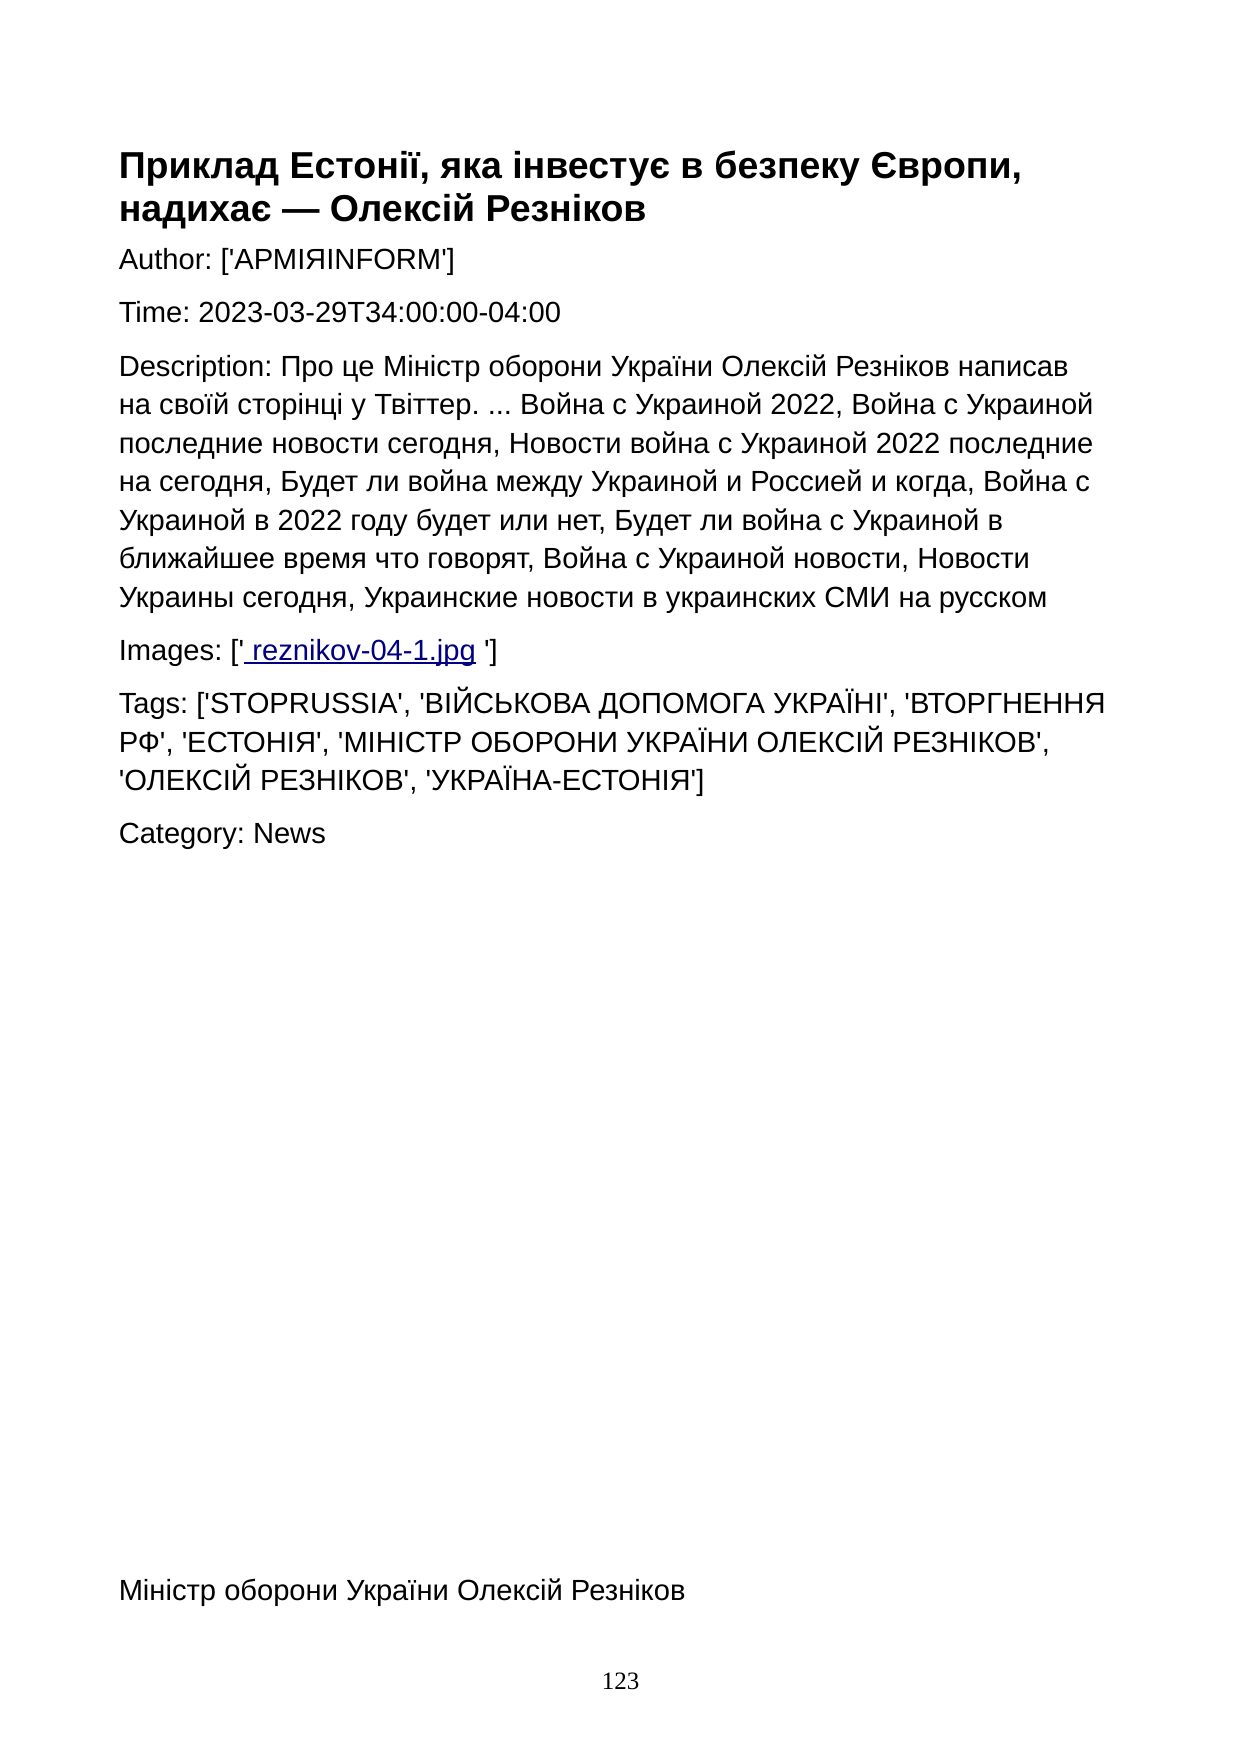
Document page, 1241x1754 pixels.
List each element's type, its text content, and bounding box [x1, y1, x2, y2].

text Міністр оборони України Олексій Резніков [118, 869, 1122, 1606]
text Author: ['АРМІЯINFORM'] [118, 242, 1122, 276]
text Tags: ['STOPRUSSIA', 'ВІЙСЬКОВА ДОПОМОГА УКРАЇНІ', 'ВТОРГНЕННЯ РФ', 'ЕСТОНІЯ', 'МІНІСТР ОБОРОНИ УКРАЇНИ ОЛЕКСІЙ РЕЗНІКОВ', 'ОЛЕКСІЙ РЕЗНІКОВ', 'УКРАЇНА-ЕСТОНІЯ'] [118, 686, 1122, 797]
text Time: 2023-03-29T34:00:00-04:00 [118, 295, 1122, 329]
text Images: [' reznikov-04-1.jpg '] [118, 633, 1122, 666]
subtitle Приклад Естонії, яка інвестує в безпеку Європи, надихає — Олексій Резніков [118, 143, 1122, 230]
text Description: Про це Міністр оборони України Олексій Резніков написав на своїй сторінці у Твіттер. ... Война с Украиной 2022, Война с Украиной последние новости сегодня, Новости война с Украиной 2022 последние на сегодня, Будет ли война между Украиной и Россией и когда, Война с Украиной в 2022 году будет или нет, Будет ли война с Украиной в ближайшее время что говорят, Война с Украиной новости, Новости Украины сегодня, Украинские новости в украинских СМИ на русском [118, 348, 1122, 613]
text Category: News [118, 816, 1122, 850]
